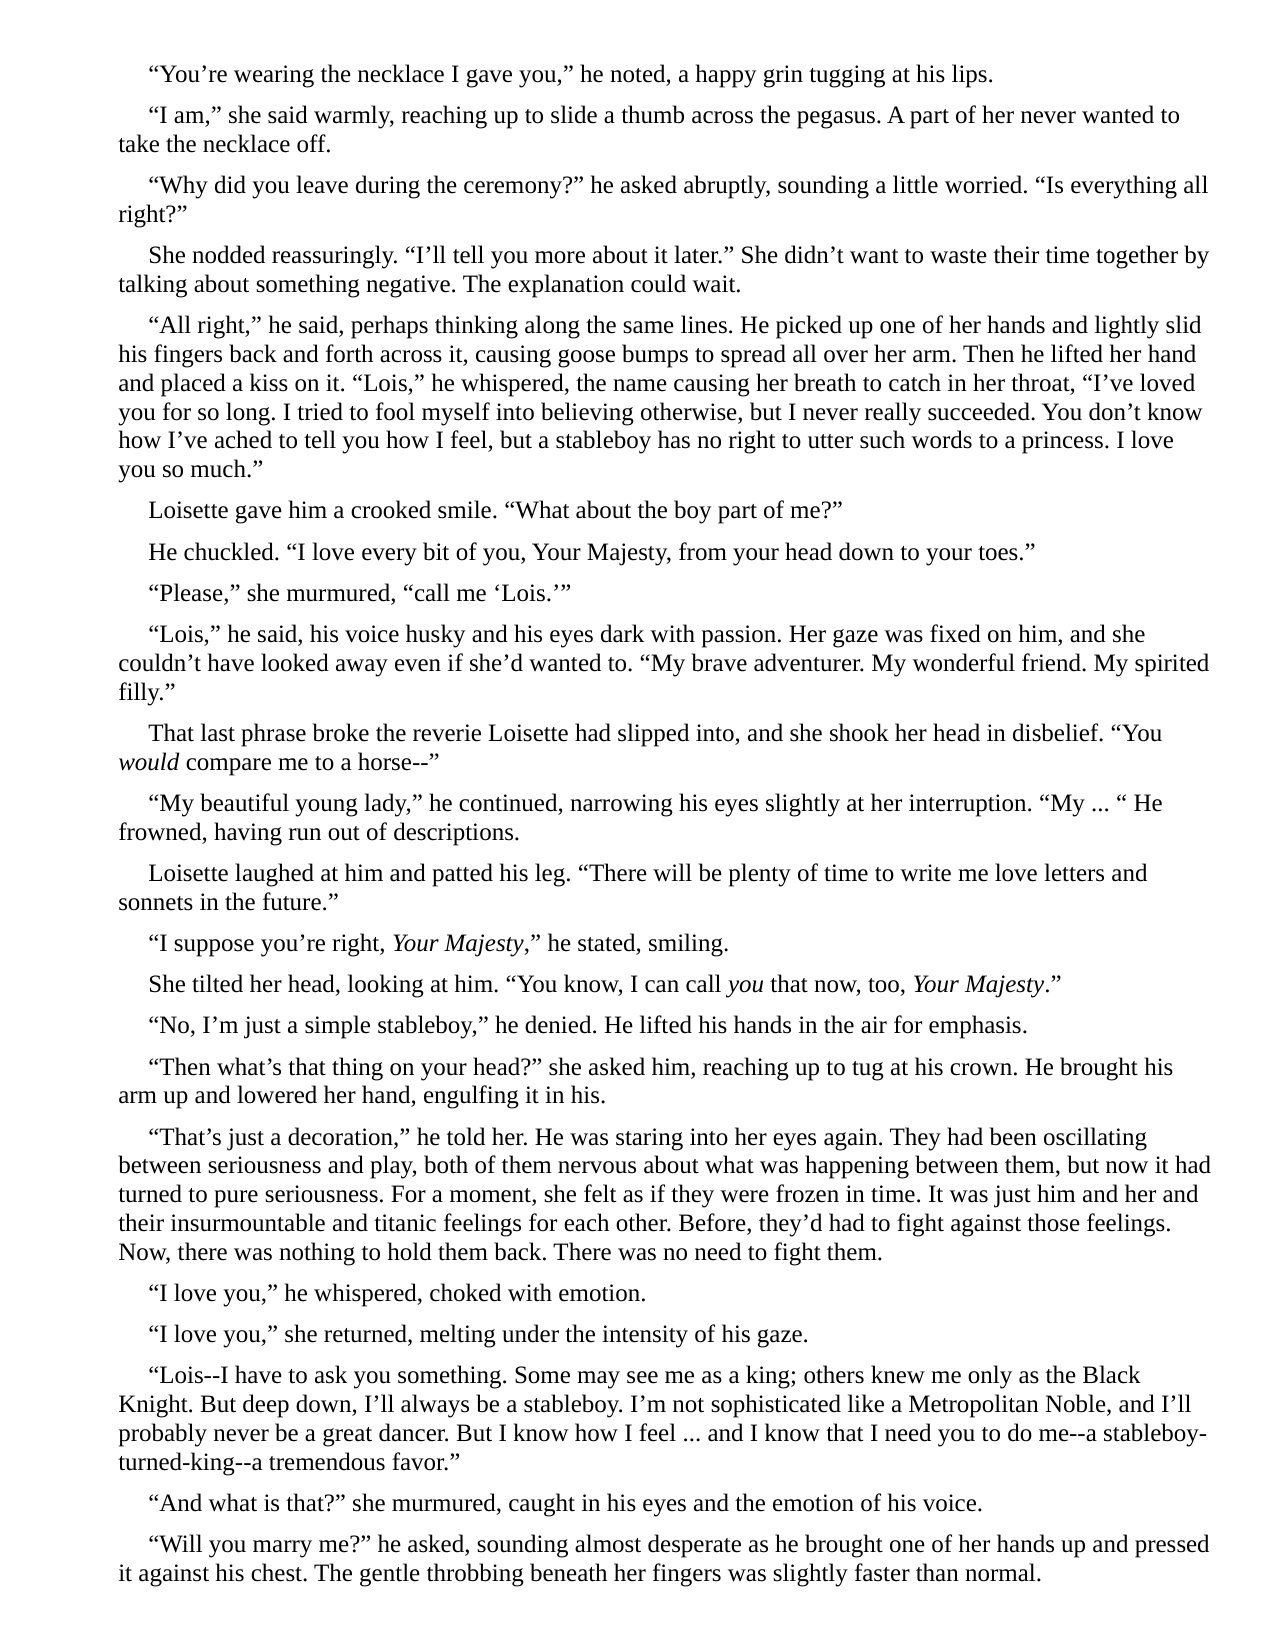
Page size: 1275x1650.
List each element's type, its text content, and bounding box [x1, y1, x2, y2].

text She nodded reassuringly. “I’ll tell you more about it later.” She didn’t want to waste their time together by talking about something negative. The explanation could wait. [118, 240, 1216, 298]
text He chuckled. “I love every bit of you, Your Majesty, from your head down to your toes.” [118, 537, 1216, 565]
text “Lois--I have to ask you something. Some may see me as a king; others knew me only as the Black Knight. But deep down, I’ll always be a stableboy. I’m not sophisticated like a Metropolitan Noble, and I’ll probably never be a great dancer. But I know how I feel ... and I know that I need you to do me--a stableboy-turned-king--a tremendous favor.” [118, 1360, 1216, 1475]
text Loisette gave him a crooked smile. “What about the boy part of me?” [118, 495, 1216, 524]
text “No, I’m just a simple stableboy,” he denied. He lifted his hands in the air for emphasis. [118, 1010, 1216, 1039]
text “I love you,” he whispered, choked with emotion. [118, 1278, 1216, 1307]
text “My beautiful young lady,” he continued, narrowing his eyes slightly at her interruption. “My ... “ He frowned, having run out of descriptions. [118, 788, 1216, 845]
text “Then what’s that thing on your head?” she asked him, reaching up to tug at his crown. He brought his arm up and lowered her hand, engulfing it in his. [118, 1052, 1216, 1109]
text She tilted her head, looking at him. “You know, I can call you that now, too, Your Majesty.” [118, 969, 1216, 998]
text “All right,” he said, perhaps thinking along the same lines. He picked up one of her hands and lightly slid his fingers back and forth across it, causing goose bumps to spread all over her arm. Then he lifted her hand and placed a kiss on it. “Lois,” he whispered, the name causing her breath to catch in her throat, “I’ve loved you for so long. I tried to fool myself into believing otherwise, but I never really succeeded. You don’t know how I’ve ached to tell you how I feel, but a stableboy has no right to utter such words to a princess. I love you so much.” [118, 310, 1216, 483]
text “Please,” she murmured, “call me ‘Lois.’” [118, 578, 1216, 607]
text “Why did you leave during the ceremony?” he asked abruptly, sounding a little worried. “Is everything all right?” [118, 170, 1216, 228]
text “And what is that?” she murmured, caught in his eyes and the emotion of his voice. [118, 1488, 1216, 1517]
text “I suppose you’re right, Your Majesty,” he stated, smiling. [118, 928, 1216, 957]
text “That’s just a decoration,” he told her. He was staring into her eyes again. They had been oscillating between seriousness and play, both of them nervous about what was happening between them, but now it had turned to pure seriousness. For a moment, she felt as if they were frozen in time. It was just him and her and their insurmountable and titanic feelings for each other. Before, they’d had to fight against those feelings. Now, there was nothing to hold them back. There was no need to fight them. [118, 1122, 1216, 1265]
text That last phrase broke the reverie Loisette had slipped into, and she shook her head in disbelief. “You would compare me to a horse--” [118, 718, 1216, 775]
text “Will you marry me?” he asked, sounding almost desperate as he brought one of her hands up and pressed it against his chest. The gentle throbbing beneath her fingers was slightly faster than normal. [118, 1529, 1216, 1587]
text “I love you,” she returned, melting under the intensity of his gaze. [118, 1319, 1216, 1348]
text “Lois,” he said, his voice husky and his eyes dark with passion. Her gaze was fixed on him, and she couldn’t have looked away even if she’d wanted to. “My brave adventurer. My wonderful friend. My spirited filly.” [118, 619, 1216, 705]
text “I am,” she said warmly, reaching up to slide a thumb across the pegasus. A part of her never wanted to take the necklace off. [118, 100, 1216, 158]
text Loisette laughed at him and patted his leg. “There will be plenty of time to write me love letters and sonnets in the future.” [118, 858, 1216, 915]
text “You’re wearing the necklace I gave you,” he noted, a happy grin tugging at his lips. [118, 59, 1216, 88]
